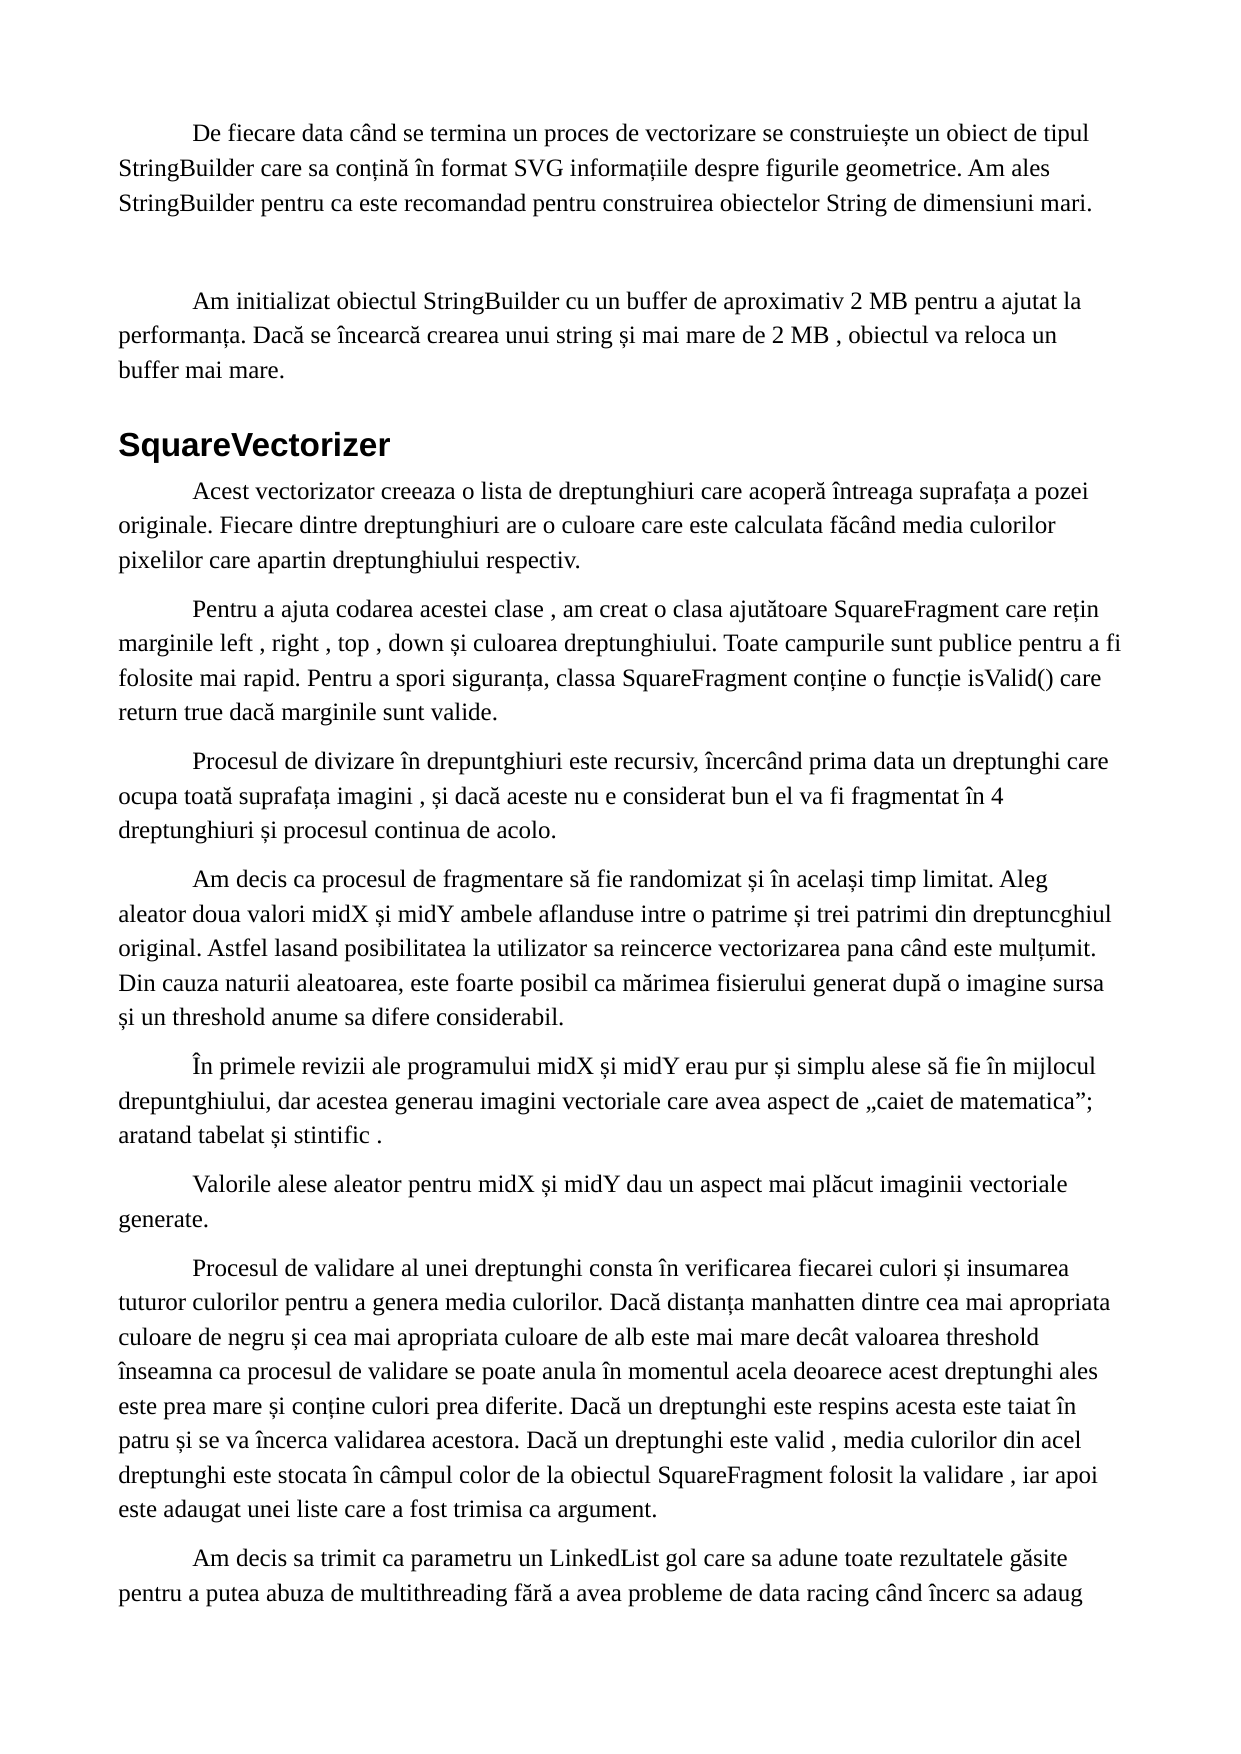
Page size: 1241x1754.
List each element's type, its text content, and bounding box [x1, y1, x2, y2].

text Procesul de validare al unei dreptunghi consta în verificarea fiecarei culori și insumarea tuturor culorilor pentru a genera media culorilor. Dacă distanța manhatten dintre cea mai apropriata culoare de negru și cea mai apropriata culoare de alb este mai mare decât valoarea threshold înseamna ca procesul de validare se poate anula în momentul acela deoarece acest dreptunghi ales este prea mare și conține culori prea diferite. Dacă un dreptunghi este respins acesta este taiat în patru și se va încerca validarea acestora. Dacă un dreptunghi este valid , media culorilor din acel dreptunghi este stocata în câmpul color de la obiectul SquareFragment folosit la validare , iar apoi este adaugat unei liste care a fost trimisa ca argument. [118, 1253, 1122, 1523]
text Am decis sa trimit ca parametru un LinkedList gol care sa adune toate rezultatele găsite pentru a putea abuza de multithreading fără a avea probleme de data racing când încerc sa adaug [118, 1543, 1122, 1607]
text De fiecare data când se termina un proces de vectorizare se construiește un obiect de tipul StringBuilder care sa conțină în format SVG informațiile despre figurile geometrice. Am ales StringBuilder pentru ca este recomandad pentru construirea obiectelor String de dimensiuni mari. [118, 118, 1122, 217]
text Valorile alese aleator pentru midX și midY dau un aspect mai plăcut imaginii vectoriale generate. [118, 1169, 1122, 1233]
text Acest vectorizator creeaza o lista de dreptunghiuri care acoperă întreaga suprafața a pozei originale. Fiecare dintre dreptunghiuri are o culoare care este calculata făcând media culorilor pixelilor care apartin dreptunghiului respectiv. [118, 476, 1122, 573]
subtitle SquareVectorizer [118, 425, 1122, 463]
text În primele revizii ale programului midX și midY erau pur și simplu alese să fie în mijlocul drepuntghiului, dar acestea generau imagini vectoriale care avea aspect de „caiet de matematica”; aratand tabelat și stintific . [118, 1051, 1122, 1149]
text Am initializat obiectul StringBuilder cu un buffer de aproximativ 2 MB pentru a ajutat la performanța. Dacă se încearcă crearea unui string și mai mare de 2 MB , obiectul va reloca un buffer mai mare. [118, 286, 1122, 384]
text Am decis ca procesul de fragmentare să fie randomizat și în același timp limitat. Aleg aleator doua valori midX și midY ambele aflanduse intre o patrime și trei patrimi din dreptuncghiul original. Astfel lasand posibilitatea la utilizator sa reincerce vectorizarea pana când este mulțumit. Din cauza naturii aleatoarea, este foarte posibil ca mărimea fisierului generat după o imagine sursa și un threshold anume sa difere considerabil. [118, 864, 1122, 1031]
text Procesul de divizare în drepuntghiuri este recursiv, încercând prima data un dreptunghi care ocupa toată suprafața imagini , și dacă aceste nu e considerat bun el va fi fragmentat în 4 dreptunghiuri și procesul continua de acolo. [118, 746, 1122, 844]
text Pentru a ajuta codarea acestei clase , am creat o clasa ajutătoare SquareFragment care rețin marginile left , right , top , down și culoarea dreptunghiului. Toate campurile sunt publice pentru a fi folosite mai rapid. Pentru a spori siguranța, classa SquareFragment conține o funcție isValid() care return true dacă marginile sunt valide. [118, 594, 1122, 726]
